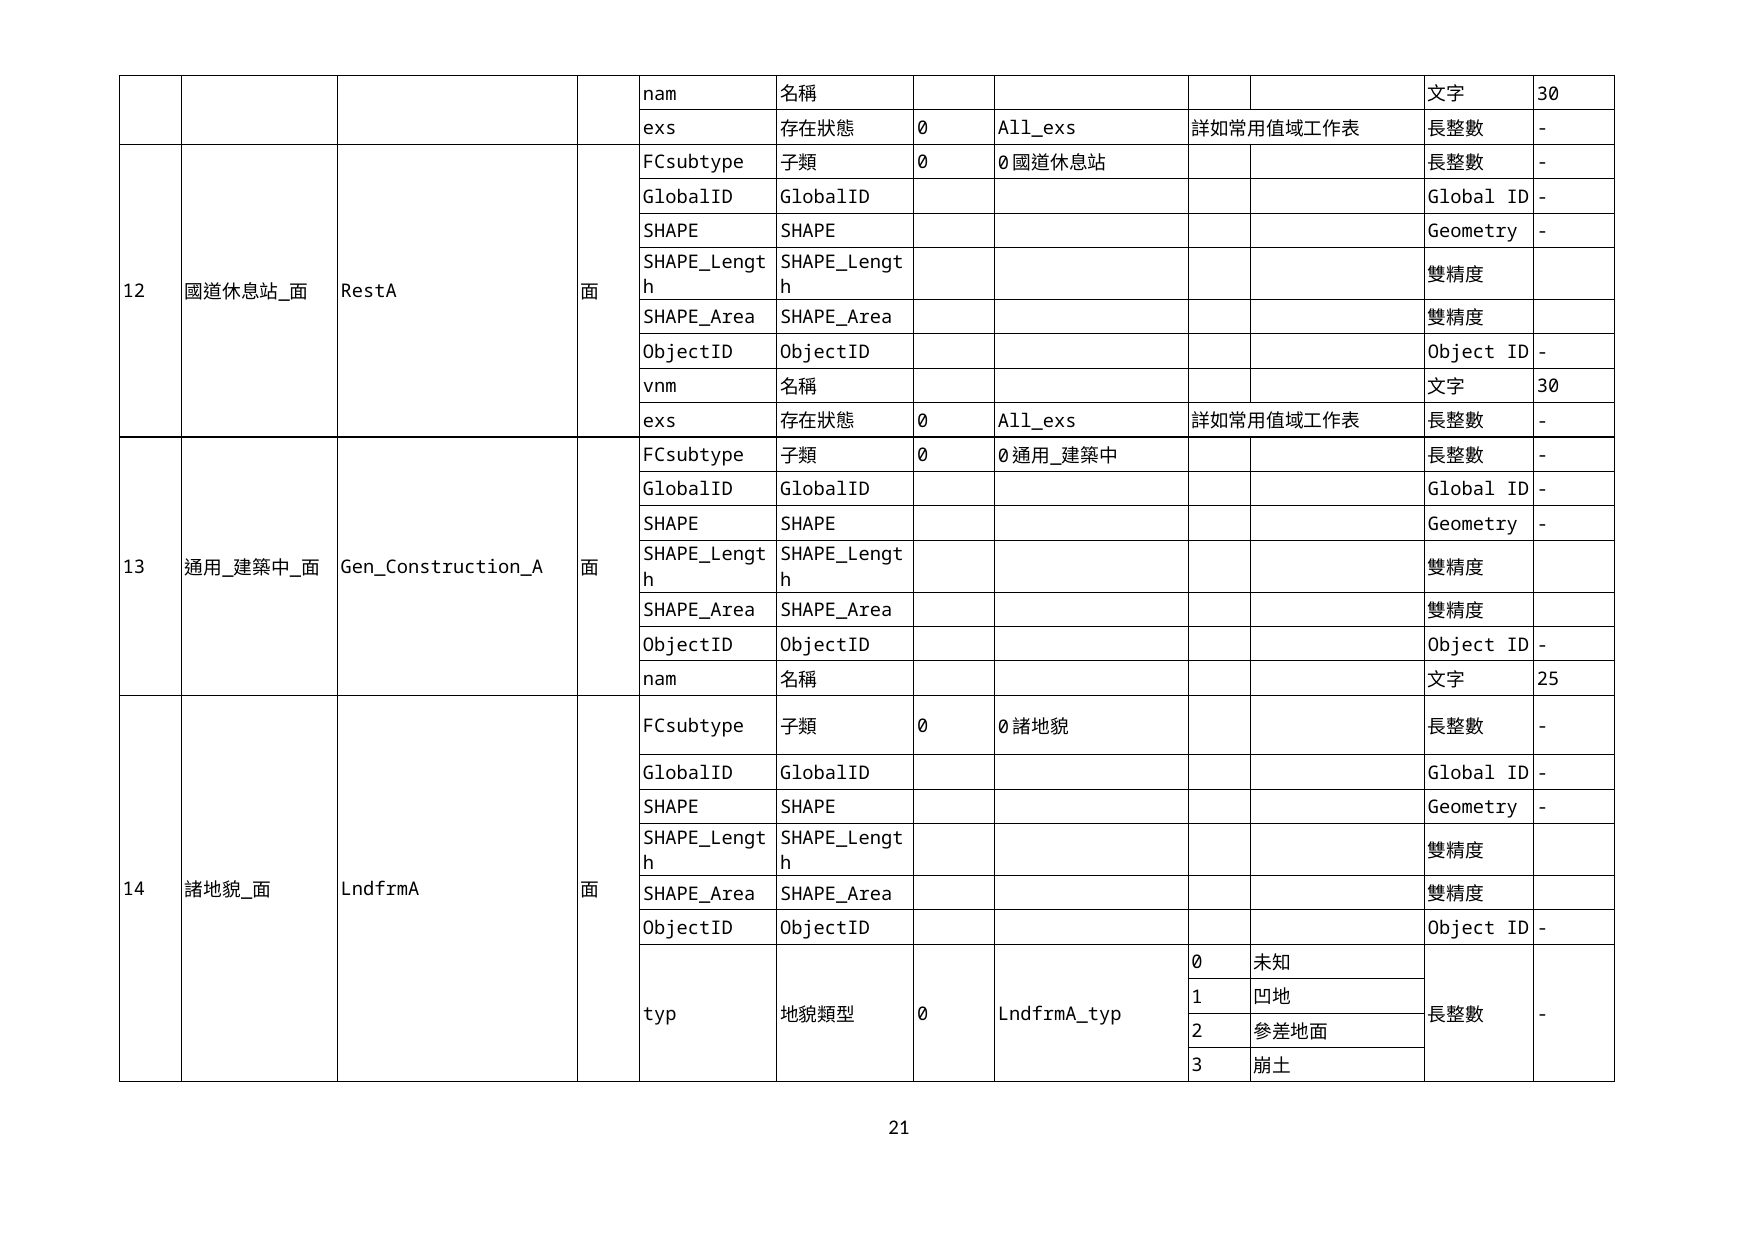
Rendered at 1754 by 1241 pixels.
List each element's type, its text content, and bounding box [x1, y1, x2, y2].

table_cell ObjectID [640, 910, 776, 944]
table_cell [182, 76, 337, 144]
table_cell 0諸地貌 [995, 696, 1188, 754]
table_cell [338, 76, 577, 144]
table_cell - [1534, 627, 1614, 660]
table_cell SHAPE_Length [640, 248, 776, 299]
table_cell [1251, 438, 1424, 471]
table_cell [1189, 300, 1250, 333]
table_cell - [1534, 110, 1614, 144]
table_cell GlobalID [640, 472, 776, 505]
table_cell Object ID [1425, 627, 1533, 660]
table_cell 30 [1534, 76, 1614, 109]
table_cell - [1534, 438, 1614, 471]
table_cell - [1534, 472, 1614, 505]
table_cell [914, 790, 994, 823]
table_cell [1534, 300, 1614, 333]
table_cell [578, 76, 639, 144]
table_cell - [1534, 696, 1614, 754]
table_cell [1189, 876, 1250, 909]
table_cell 文字 [1425, 76, 1533, 109]
table_cell SHAPE [777, 506, 913, 539]
table_cell 長整數 [1425, 696, 1533, 754]
table_cell 2 [1189, 1014, 1250, 1047]
table_cell SHAPE [640, 214, 776, 247]
table_cell 面 [578, 696, 639, 1081]
table_cell [1251, 76, 1424, 109]
table_cell [1189, 472, 1250, 505]
table_cell 長整數 [1425, 403, 1533, 436]
table_cell [1251, 876, 1424, 909]
table_cell [1189, 541, 1250, 592]
table_cell - [1534, 145, 1614, 178]
table_cell [995, 179, 1188, 212]
table_cell 1 [1189, 979, 1250, 1012]
table_cell ObjectID [777, 910, 913, 944]
table_cell [995, 876, 1188, 909]
table_cell [995, 824, 1188, 875]
table_cell - [1534, 790, 1614, 823]
table_cell SHAPE_Length [777, 824, 913, 875]
table_cell Object ID [1425, 334, 1533, 368]
table_cell [995, 910, 1188, 944]
table_cell 雙精度 [1425, 824, 1533, 875]
table_cell Gen_Construction_A [338, 438, 577, 695]
table_cell [1534, 541, 1614, 592]
table_cell SHAPE_Length [640, 824, 776, 875]
table_cell [995, 214, 1188, 247]
table_cell 國道休息站_面 [182, 145, 337, 436]
table_cell GlobalID [640, 179, 776, 212]
table_cell - [1534, 179, 1614, 212]
table_cell 參差地面 [1251, 1014, 1424, 1047]
table_cell nam [640, 661, 776, 695]
table_cell 0 [914, 403, 994, 436]
table_cell 雙精度 [1425, 248, 1533, 299]
table_cell FCsubtype [640, 145, 776, 178]
table_cell 子類 [777, 438, 913, 471]
table_cell 凹地 [1251, 979, 1424, 1012]
table_cell 雙精度 [1425, 541, 1533, 592]
table_cell 長整數 [1425, 145, 1533, 178]
table_cell [1251, 790, 1424, 823]
table_cell typ [640, 945, 776, 1081]
table_cell 通用_建築中_面 [182, 438, 337, 695]
table_cell ObjectID [640, 627, 776, 660]
table_cell 名稱 [777, 661, 913, 695]
table_cell 0 [914, 696, 994, 754]
table_cell [1189, 248, 1250, 299]
table_cell SHAPE [640, 790, 776, 823]
table_cell [1251, 824, 1424, 875]
table_cell [1251, 910, 1424, 944]
table_cell 雙精度 [1425, 593, 1533, 626]
table_cell All_exs [995, 110, 1188, 144]
table_cell [1189, 214, 1250, 247]
table_cell Geometry [1425, 506, 1533, 539]
table_cell SHAPE_Length [640, 541, 776, 592]
table_cell [1534, 593, 1614, 626]
table_cell [995, 369, 1188, 402]
table_cell SHAPE_Area [777, 876, 913, 909]
table_cell [995, 627, 1188, 660]
table_cell [995, 248, 1188, 299]
table_cell [1189, 506, 1250, 539]
table_cell [1251, 300, 1424, 333]
table_cell [1189, 790, 1250, 823]
table_cell [1189, 661, 1250, 695]
table_cell [995, 755, 1188, 788]
table_cell [995, 593, 1188, 626]
table_cell FCsubtype [640, 696, 776, 754]
table_cell [995, 661, 1188, 695]
table_cell [1251, 472, 1424, 505]
table_cell nam [640, 76, 776, 109]
table_cell - [1534, 755, 1614, 788]
table_cell 0 [914, 438, 994, 471]
table_cell GlobalID [777, 755, 913, 788]
table_cell 0通用_建築中 [995, 438, 1188, 471]
table_cell 0 [914, 145, 994, 178]
table_cell 14 [120, 696, 181, 1081]
table_cell [995, 76, 1188, 109]
table_cell [1189, 755, 1250, 788]
table_cell [1189, 593, 1250, 626]
table_cell [914, 179, 994, 212]
table_cell 12 [120, 145, 181, 436]
table_cell [914, 541, 994, 592]
table_cell 崩土 [1251, 1048, 1424, 1081]
table_cell [914, 824, 994, 875]
table_cell [1534, 248, 1614, 299]
table_cell Object ID [1425, 910, 1533, 944]
table_cell 子類 [777, 696, 913, 754]
table_cell RestA [338, 145, 577, 436]
table_cell [995, 334, 1188, 368]
table_cell SHAPE [777, 790, 913, 823]
table_cell 存在狀態 [777, 403, 913, 436]
table_cell [914, 300, 994, 333]
table_cell LndfrmA_typ [995, 945, 1188, 1081]
table_cell Global ID [1425, 179, 1533, 212]
table_cell 長整數 [1425, 438, 1533, 471]
table_cell [995, 506, 1188, 539]
table_cell 名稱 [777, 369, 913, 402]
table_cell [914, 876, 994, 909]
table_cell - [1534, 403, 1614, 436]
table_cell - [1534, 214, 1614, 247]
table_cell [1251, 696, 1424, 754]
table_cell [1251, 214, 1424, 247]
table_cell 名稱 [777, 76, 913, 109]
table_cell [1189, 696, 1250, 754]
table_cell [1251, 541, 1424, 592]
table_cell [914, 472, 994, 505]
table_cell 文字 [1425, 661, 1533, 695]
table_cell ObjectID [640, 334, 776, 368]
table_cell [1189, 145, 1250, 178]
table_cell [914, 76, 994, 109]
table_cell Global ID [1425, 472, 1533, 505]
table_cell 雙精度 [1425, 876, 1533, 909]
table_cell 地貌類型 [777, 945, 913, 1081]
table_cell 0國道休息站 [995, 145, 1188, 178]
table_cell [1251, 369, 1424, 402]
table_cell [1251, 627, 1424, 660]
table_cell [914, 334, 994, 368]
table_cell [1534, 824, 1614, 875]
table_cell [914, 593, 994, 626]
table_cell [120, 76, 181, 144]
table_cell Geometry [1425, 214, 1533, 247]
table_cell [1189, 910, 1250, 944]
table_cell Global ID [1425, 755, 1533, 788]
table_cell 13 [120, 438, 181, 695]
table_cell 25 [1534, 661, 1614, 695]
table_cell 子類 [777, 145, 913, 178]
table_cell 雙精度 [1425, 300, 1533, 333]
table_cell GlobalID [777, 179, 913, 212]
table_cell - [1534, 506, 1614, 539]
table_cell 未知 [1251, 945, 1424, 978]
table_cell [1534, 876, 1614, 909]
table_cell [1251, 755, 1424, 788]
table_cell SHAPE_Area [640, 300, 776, 333]
table_cell - [1534, 910, 1614, 944]
table_cell [1189, 438, 1250, 471]
table_cell [914, 755, 994, 788]
table_cell [1251, 179, 1424, 212]
table_cell 詳如常用值域工作表 [1189, 403, 1424, 436]
table_cell - [1534, 945, 1614, 1081]
table_cell Geometry [1425, 790, 1533, 823]
table_cell [1189, 179, 1250, 212]
table_cell [995, 472, 1188, 505]
table_cell 30 [1534, 369, 1614, 402]
table_cell GlobalID [777, 472, 913, 505]
table_cell [995, 541, 1188, 592]
table_cell 存在狀態 [777, 110, 913, 144]
table_cell 面 [578, 145, 639, 436]
table_cell [1189, 627, 1250, 660]
table_cell exs [640, 403, 776, 436]
table_cell [1189, 76, 1250, 109]
table_cell [1251, 334, 1424, 368]
table_cell SHAPE_Length [777, 541, 913, 592]
table_cell SHAPE_Length [777, 248, 913, 299]
table_cell 詳如常用值域工作表 [1189, 110, 1424, 144]
table_cell [914, 506, 994, 539]
table_cell 諸地貌_面 [182, 696, 337, 1081]
table_cell LndfrmA [338, 696, 577, 1081]
table_cell 0 [1189, 945, 1250, 978]
table_cell [1251, 145, 1424, 178]
table_cell 0 [914, 110, 994, 144]
table_cell [1189, 369, 1250, 402]
table_cell 長整數 [1425, 945, 1533, 1081]
table_cell [914, 661, 994, 695]
table_cell [995, 300, 1188, 333]
table_cell [914, 214, 994, 247]
table_cell ObjectID [777, 627, 913, 660]
table_cell GlobalID [640, 755, 776, 788]
table_cell All_exs [995, 403, 1188, 436]
table_cell FCsubtype [640, 438, 776, 471]
table_cell ObjectID [777, 334, 913, 368]
table_cell [995, 790, 1188, 823]
table_cell [914, 910, 994, 944]
table_cell SHAPE_Area [640, 593, 776, 626]
table_cell SHAPE [640, 506, 776, 539]
table_cell 3 [1189, 1048, 1250, 1081]
table_cell 0 [914, 945, 994, 1081]
table_cell vnm [640, 369, 776, 402]
table_cell [1251, 593, 1424, 626]
table_cell exs [640, 110, 776, 144]
table_cell [1251, 248, 1424, 299]
table_cell SHAPE_Area [777, 593, 913, 626]
table_cell 面 [578, 438, 639, 695]
table_cell [914, 369, 994, 402]
table_cell [1251, 661, 1424, 695]
table_cell [914, 627, 994, 660]
table_cell [1189, 824, 1250, 875]
table_cell [1251, 506, 1424, 539]
table_cell - [1534, 334, 1614, 368]
table_cell [1189, 334, 1250, 368]
table_cell SHAPE_Area [640, 876, 776, 909]
table_cell SHAPE [777, 214, 913, 247]
table_cell [914, 248, 994, 299]
table_cell 長整數 [1425, 110, 1533, 144]
table_cell SHAPE_Area [777, 300, 913, 333]
table_cell 文字 [1425, 369, 1533, 402]
